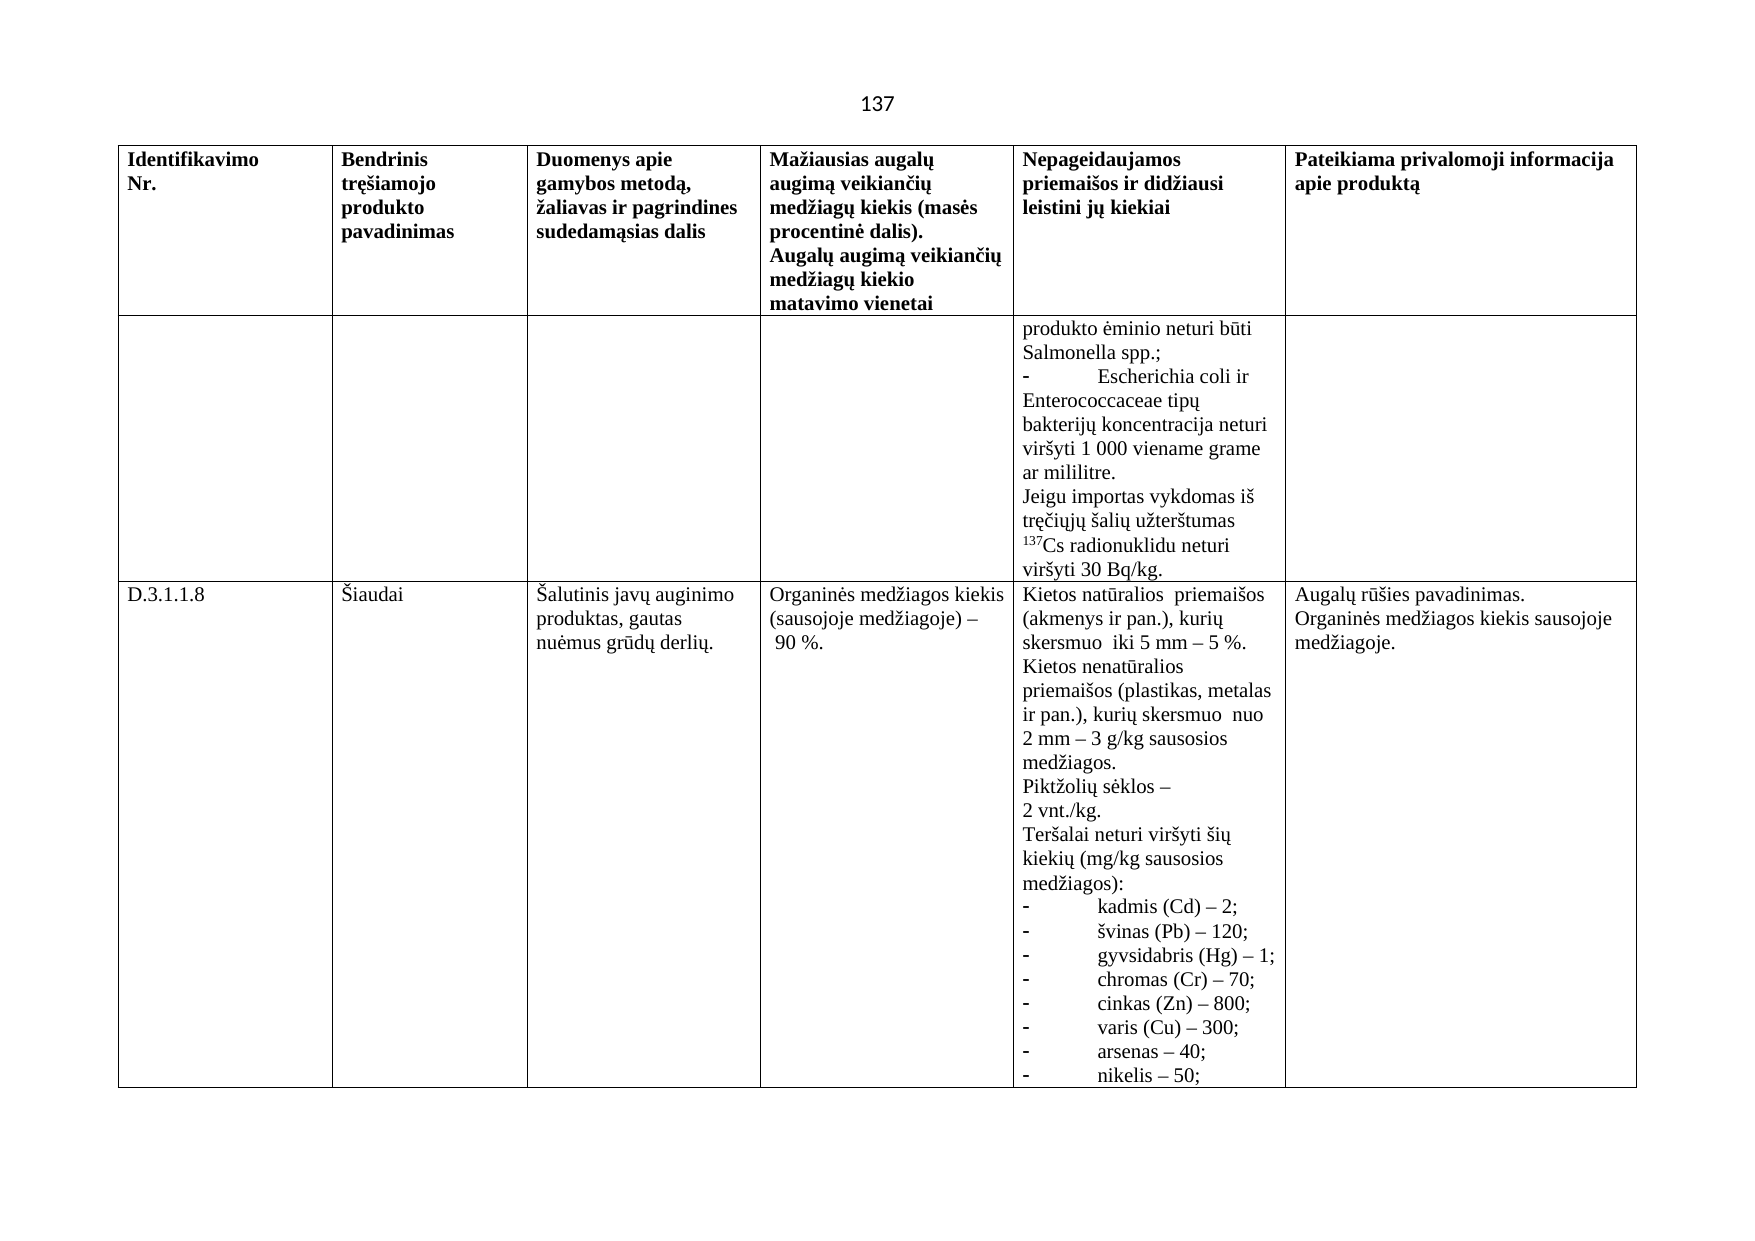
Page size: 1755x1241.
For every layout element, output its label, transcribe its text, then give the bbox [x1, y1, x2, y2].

table_cell [119, 316, 332, 581]
table_cell Organinės medžiagos kiekis (sausojoje medžiagoje) – 90 %. [761, 582, 1013, 1087]
table_cell [528, 316, 760, 581]
table_cell [1286, 316, 1636, 581]
table_header Duomenys apie gamybos metodą, žaliavas ir pagrindines sudedamąsias dalis [528, 146, 760, 315]
table_cell Šalutinis javų auginimo produktas, gautas nuėmus grūdų derlių. [528, 582, 760, 1087]
table_cell produkto ėminio neturi būti Salmonella spp.;  Escherichia coli ir Enterococcaceae tipų bakterijų koncentracija neturi viršyti 1 000 viename grame ar mililitre. Jeigu importas vykdomas iš tręčiųjų šalių užterštumas 137Cs radionuklidu neturi viršyti 30 Bq/kg. [1014, 316, 1285, 581]
table_header Bendrinis tręšiamojo produkto pavadinimas [333, 146, 527, 315]
table_header Nepageidaujamos priemaišos ir didžiausi leistini jų kiekiai [1014, 146, 1285, 315]
table_cell Šiaudai [333, 582, 527, 1087]
table_cell D.3.1.1.8 [119, 582, 332, 1087]
table_cell [333, 316, 527, 581]
table_cell Kietos natūralios priemaišos (akmenys ir pan.), kurių skersmuo iki 5 mm – 5 %. Kietos nenatūralios priemaišos (plastikas, metalas ir pan.), kurių skersmuo nuo 2 mm – 3 g/kg sausosios medžiagos. Piktžolių sėklos – 2 vnt./kg. Teršalai neturi viršyti šių kiekių (mg/kg sausosios medžiagos):  kadmis (Cd) – 2;  švinas (Pb) – 120;  gyvsidabris (Hg) – 1;  chromas (Cr) – 70;  cinkas (Zn) – 800;  varis (Cu) – 300;  arsenas – 40;  nikelis – 50; [1014, 582, 1285, 1087]
table_cell [761, 316, 1013, 581]
table_cell Augalų rūšies pavadinimas. Organinės medžiagos kiekis sausojoje medžiagoje. [1286, 582, 1636, 1087]
table_header Mažiausias augalų augimą veikiančių medžiagų kiekis (masės procentinė dalis). Augalų augimą veikiančių medžiagų kiekio matavimo vienetai [761, 146, 1013, 315]
table_header Pateikiama privalomoji informacija apie produktą [1286, 146, 1636, 315]
table_header Identifikavimo Nr. [119, 146, 332, 315]
